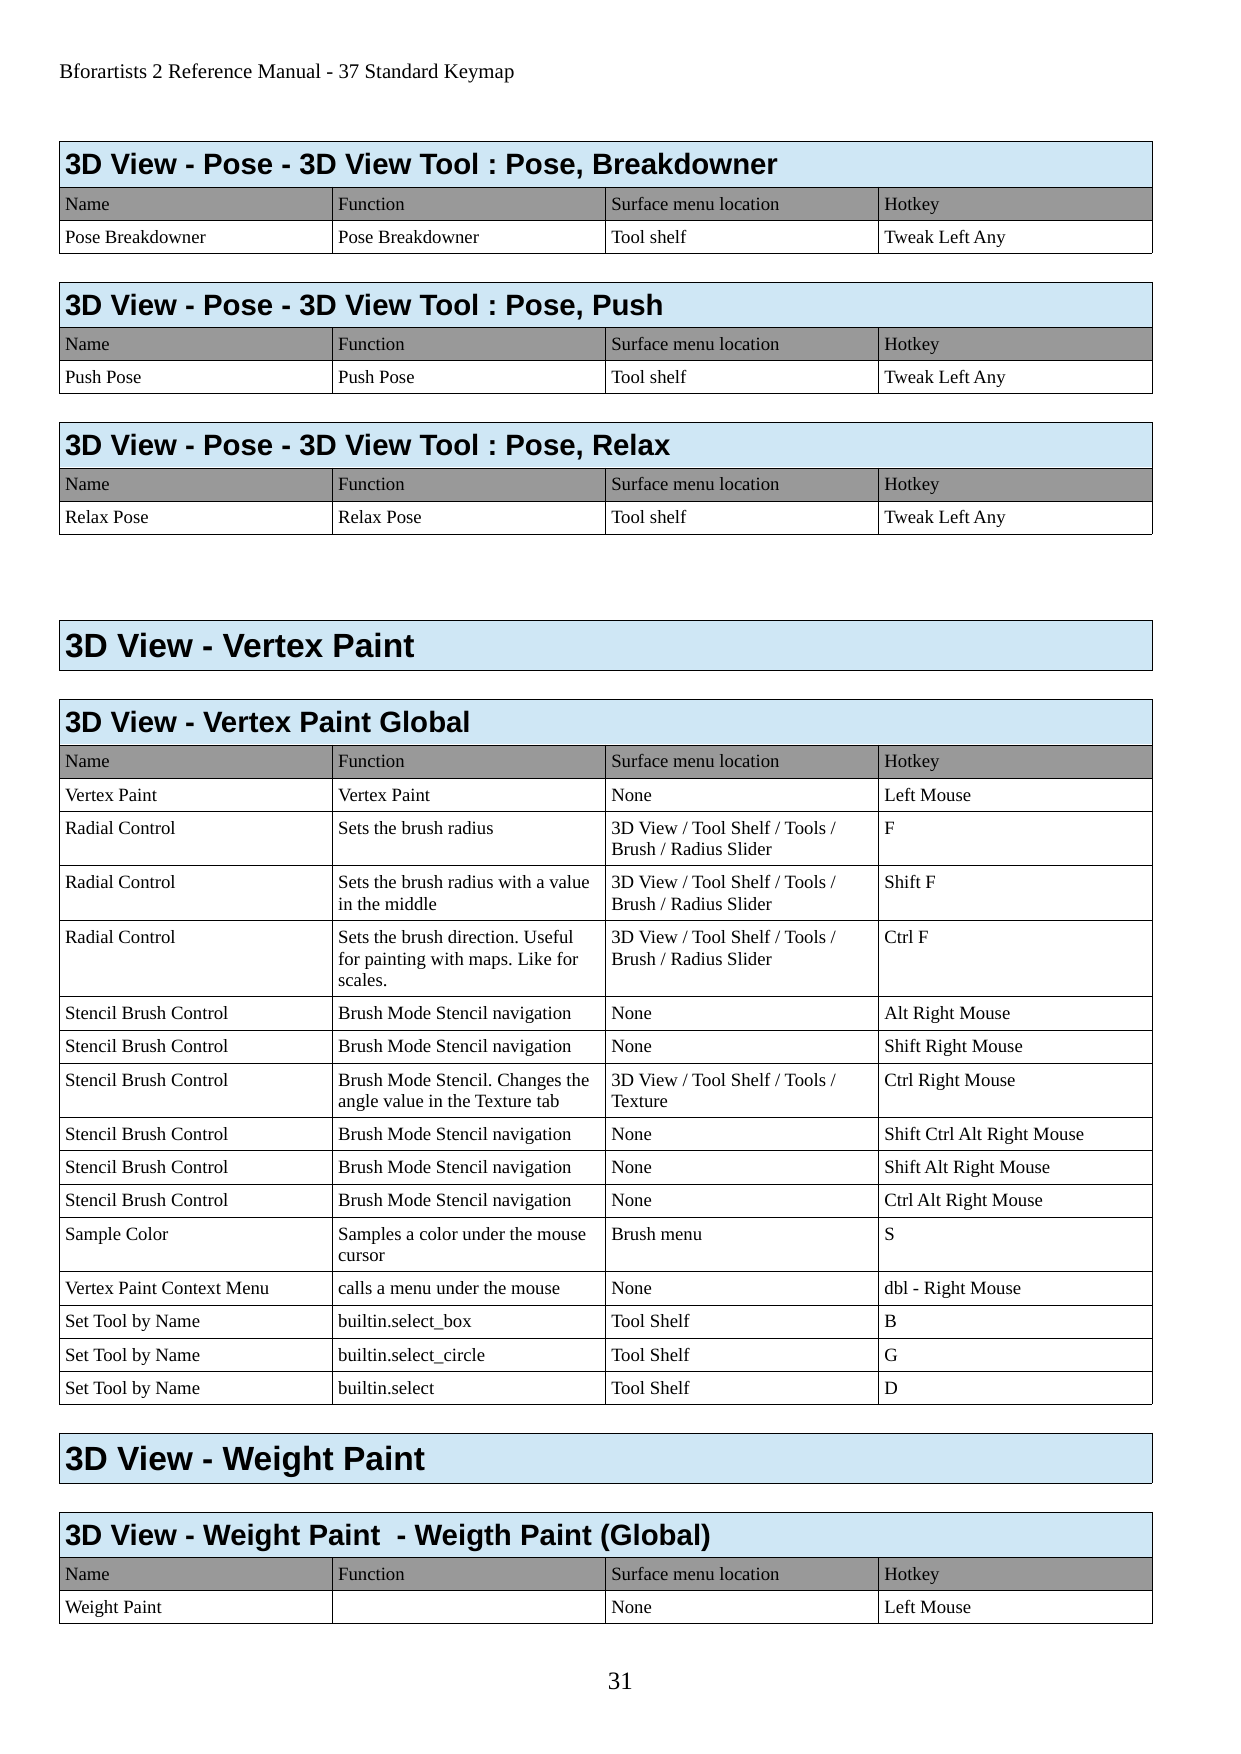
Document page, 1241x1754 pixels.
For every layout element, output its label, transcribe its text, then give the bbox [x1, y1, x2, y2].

table_cell B [879, 1306, 1152, 1338]
table_cell builtin.select_box [333, 1306, 605, 1338]
table_cell Set Tool by Name [60, 1339, 332, 1371]
table_cell Hotkey [879, 188, 1152, 220]
table_cell Surface menu location [606, 188, 878, 220]
table_cell Relax Pose [333, 502, 605, 534]
table_cell None [606, 1272, 878, 1304]
table_cell Hotkey [879, 328, 1152, 360]
table_cell Stencil Brush Control [60, 1151, 332, 1183]
table_cell builtin.select_circle [333, 1339, 605, 1371]
table_cell Sets the brush radius [333, 812, 605, 865]
table_cell Vertex Paint Context Menu [60, 1272, 332, 1304]
table_cell Radial Control [60, 921, 332, 996]
table_cell Radial Control [60, 812, 332, 865]
table_cell Function [333, 746, 605, 778]
table_cell Ctrl Alt Right Mouse [879, 1185, 1152, 1217]
table_cell Function [333, 188, 605, 220]
table_cell Weight Paint [60, 1591, 332, 1623]
table_cell [333, 1591, 605, 1623]
table_cell Left Mouse [879, 1591, 1152, 1623]
table_cell Stencil Brush Control [60, 1185, 332, 1217]
table_cell Brush Mode Stencil. Changes the angle value in the Texture tab [333, 1064, 605, 1117]
table_cell Surface menu location [606, 1558, 878, 1590]
table_cell Surface menu location [606, 469, 878, 501]
table_cell F [879, 812, 1152, 865]
table_cell Ctrl Right Mouse [879, 1064, 1152, 1117]
table_cell Push Pose [333, 361, 605, 393]
table_cell None [606, 1185, 878, 1217]
table_cell Sets the brush radius with a value in the middle [333, 866, 605, 920]
table_cell Radial Control [60, 866, 332, 920]
table_cell dbl - Right Mouse [879, 1272, 1152, 1304]
table_cell Stencil Brush Control [60, 1031, 332, 1063]
table_cell Left Mouse [879, 779, 1152, 811]
table_cell Surface menu location [606, 746, 878, 778]
table_cell Ctrl F [879, 921, 1152, 996]
table_cell Tool Shelf [606, 1306, 878, 1338]
table_cell Brush Mode Stencil navigation [333, 1151, 605, 1183]
table_cell Vertex Paint [60, 779, 332, 811]
table_cell Shift F [879, 866, 1152, 920]
table_cell Function [333, 1558, 605, 1590]
table_cell Tool shelf [606, 361, 878, 393]
table_cell 3D View / Tool Shelf / Tools / Texture [606, 1064, 878, 1117]
table_cell None [606, 1031, 878, 1063]
table_cell Set Tool by Name [60, 1372, 332, 1404]
table_header 3D View - Pose - 3D View Tool : Pose, Relax [60, 423, 1152, 467]
table_cell Tweak Left Any [879, 221, 1152, 253]
table_cell Name [60, 469, 332, 501]
table_cell Brush Mode Stencil navigation [333, 1185, 605, 1217]
table_cell Relax Pose [60, 502, 332, 534]
table_cell Tool shelf [606, 502, 878, 534]
table_cell 3D View / Tool Shelf / Tools / Brush / Radius Slider [606, 921, 878, 996]
table_cell Surface menu location [606, 328, 878, 360]
table_cell S [879, 1218, 1152, 1271]
table_cell Name [60, 328, 332, 360]
table_cell Set Tool by Name [60, 1306, 332, 1338]
table_cell None [606, 997, 878, 1029]
table_cell Shift Alt Right Mouse [879, 1151, 1152, 1183]
table_cell Shift Ctrl Alt Right Mouse [879, 1118, 1152, 1150]
table_cell Vertex Paint [333, 779, 605, 811]
table_cell None [606, 1118, 878, 1150]
table_cell Shift Right Mouse [879, 1031, 1152, 1063]
table_cell builtin.select [333, 1372, 605, 1404]
table_cell Tool Shelf [606, 1339, 878, 1371]
table_cell None [606, 1591, 878, 1623]
table_cell Hotkey [879, 746, 1152, 778]
table_cell Brush Mode Stencil navigation [333, 997, 605, 1029]
table_cell Sample Color [60, 1218, 332, 1271]
table_cell Stencil Brush Control [60, 997, 332, 1029]
table_header 3D View - Weight Paint [60, 1434, 1152, 1483]
table_cell Pose Breakdowner [333, 221, 605, 253]
table_cell None [606, 779, 878, 811]
table_cell Hotkey [879, 1558, 1152, 1590]
table_header 3D View - Pose - 3D View Tool : Pose, Push [60, 283, 1152, 327]
table_cell Name [60, 1558, 332, 1590]
table_cell 3D View / Tool Shelf / Tools / Brush / Radius Slider [606, 812, 878, 865]
table_header 3D View - Vertex Paint [60, 621, 1152, 670]
table_cell Alt Right Mouse [879, 997, 1152, 1029]
table_cell Stencil Brush Control [60, 1064, 332, 1117]
table_cell Name [60, 746, 332, 778]
table_header 3D View - Vertex Paint Global [60, 700, 1152, 744]
table_cell Tweak Left Any [879, 502, 1152, 534]
table_cell D [879, 1372, 1152, 1404]
table_cell 3D View / Tool Shelf / Tools / Brush / Radius Slider [606, 866, 878, 920]
table_cell Sets the brush direction. Useful for painting with maps. Like for scales. [333, 921, 605, 996]
table_cell Function [333, 328, 605, 360]
table_cell calls a menu under the mouse [333, 1272, 605, 1304]
table_cell None [606, 1151, 878, 1183]
table_header 3D View - Weight Paint - Weigth Paint (Global) [60, 1513, 1152, 1557]
table_cell Name [60, 188, 332, 220]
table_cell Tool Shelf [606, 1372, 878, 1404]
table_cell G [879, 1339, 1152, 1371]
table_cell Tweak Left Any [879, 361, 1152, 393]
table_cell Samples a color under the mouse cursor [333, 1218, 605, 1271]
table_header 3D View - Pose - 3D View Tool : Pose, Breakdowner [60, 142, 1152, 187]
table_cell Brush Mode Stencil navigation [333, 1118, 605, 1150]
table_cell Hotkey [879, 469, 1152, 501]
table_cell Pose Breakdowner [60, 221, 332, 253]
table_cell Stencil Brush Control [60, 1118, 332, 1150]
table_cell Push Pose [60, 361, 332, 393]
table_cell Tool shelf [606, 221, 878, 253]
table_cell Brush menu [606, 1218, 878, 1271]
table_cell Brush Mode Stencil navigation [333, 1031, 605, 1063]
table_cell Function [333, 469, 605, 501]
